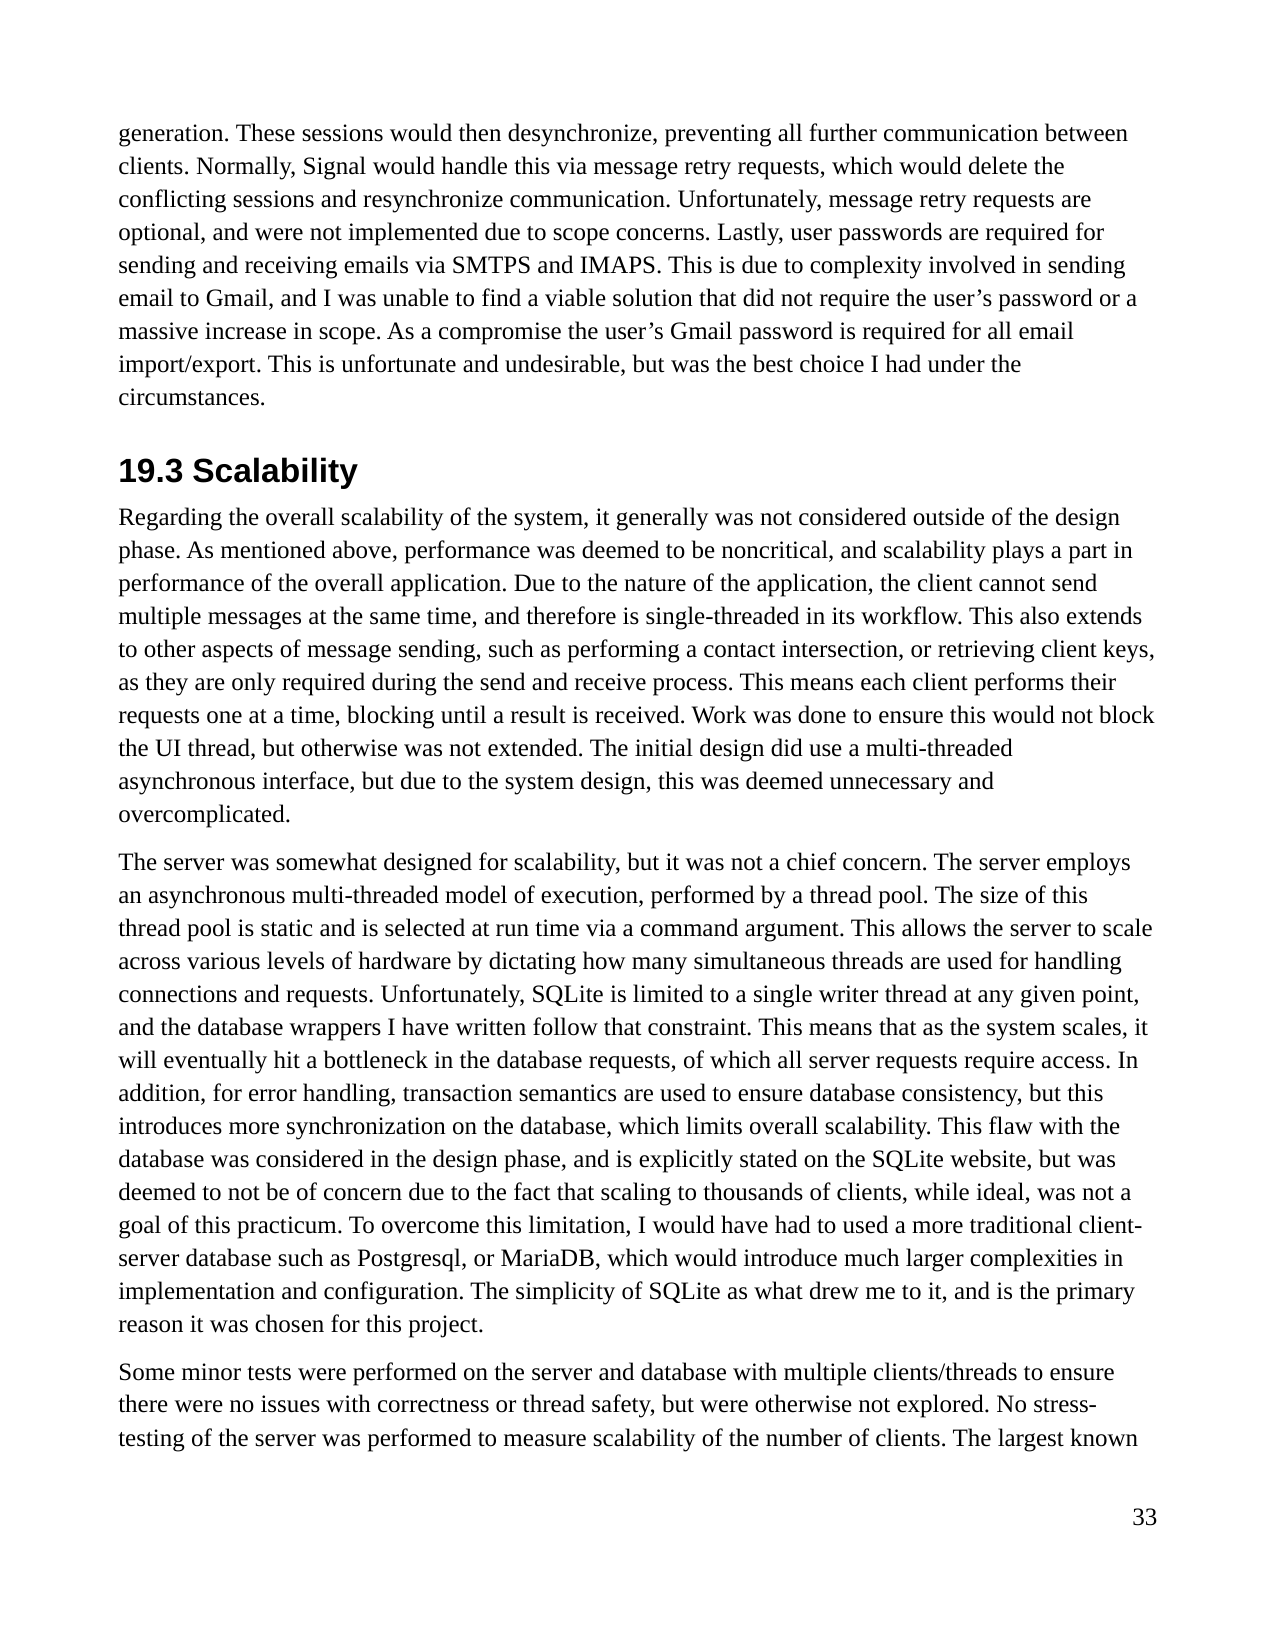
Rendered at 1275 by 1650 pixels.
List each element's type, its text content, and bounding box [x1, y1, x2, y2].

text Regarding the overall scalability of the system, it generally was not considered outside of the design phase. As mentioned above, performance was deemed to be noncritical, and scalability plays a part in performance of the overall application. Due to the nature of the application, the client cannot send multiple messages at the same time, and therefore is single-threaded in its workflow. This also extends to other aspects of message sending, such as performing a contact intersection, or retrieving client keys, as they are only required during the send and receive process. This means each client performs their requests one at a time, blocking until a result is received. Work was done to ensure this would not block the UI thread, but otherwise was not extended. The initial design did use a multi-threaded asynchronous interface, but due to the system design, this was deemed unnecessary and overcomplicated. [118, 502, 1157, 828]
text Some minor tests were performed on the server and database with multiple clients/threads to ensure there were no issues with correctness or thread safety, but were otherwise not explored. No stress-testing of the server was performed to measure scalability of the number of clients. The largest known [118, 1357, 1157, 1451]
text generation. These sessions would then desynchronize, preventing all further communication between clients. Normally, Signal would handle this via message retry requests, which would delete the conflicting sessions and resynchronize communication. Unfortunately, message retry requests are optional, and were not implemented due to scope concerns. Lastly, user passwords are required for sending and receiving emails via SMTPS and IMAPS. This is due to complexity involved in sending email to Gmail, and I was unable to find a viable solution that did not require the user’s password or a massive increase in scope. As a compromise the user’s Gmail password is required for all email import/export. This is unfortunate and undesirable, but was the best choice I had under the circumstances. [118, 118, 1157, 411]
subtitle Scalability [118, 451, 1157, 489]
text The server was somewhat designed for scalability, but it was not a chief concern. The server employs an asynchronous multi-threaded model of execution, performed by a thread pool. The size of this thread pool is static and is selected at run time via a command argument. This allows the server to scale across various levels of hardware by dictating how many simultaneous threads are used for handling connections and requests. Unfortunately, SQLite is limited to a single writer thread at any given point, and the database wrappers I have written follow that constraint. This means that as the system scales, it will eventually hit a bottleneck in the database requests, of which all server requests require access. In addition, for error handling, transaction semantics are used to ensure database consistency, but this introduces more synchronization on the database, which limits overall scalability. This flaw with the database was considered in the design phase, and is explicitly stated on the SQLite website, but was deemed to not be of concern due to the fact that scaling to thousands of clients, while ideal, was not a goal of this practicum. To overcome this limitation, I would have had to used a more traditional client-server database such as Postgresql, or MariaDB, which would introduce much larger complexities in implementation and configuration. The simplicity of SQLite as what drew me to it, and is the primary reason it was chosen for this project. [118, 847, 1157, 1338]
